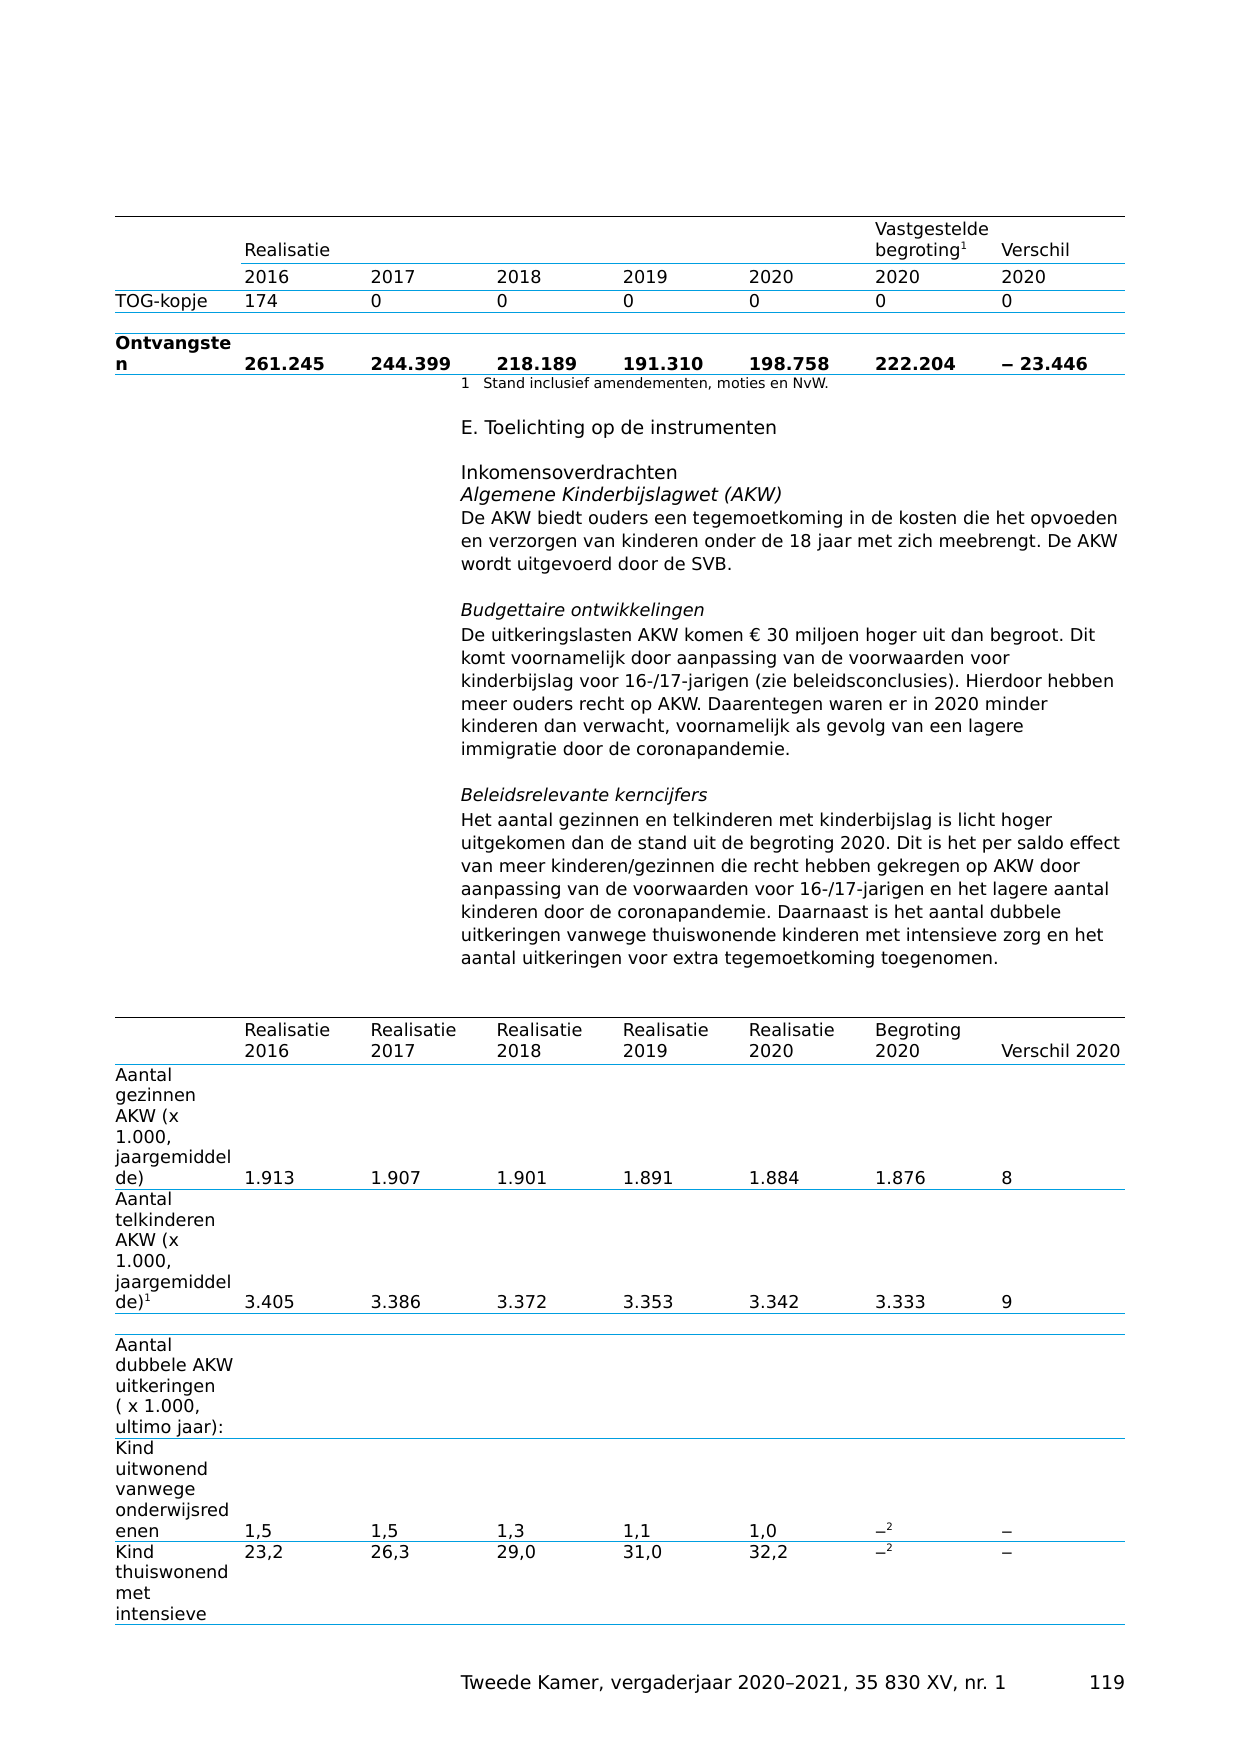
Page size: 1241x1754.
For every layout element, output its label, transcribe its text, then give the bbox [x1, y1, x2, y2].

table_cell 174 [241, 291, 367, 311]
table_cell Realisatie 2019 [620, 1018, 746, 1064]
text De AKW biedt ouders een tegemoetkoming in de kosten die het opvoeden en verzorgen van kinderen onder de 18 jaar met zich meebrengt. De AKW wordt uitgevoerd door de SVB. [461, 506, 1125, 575]
table_cell 1,0 [746, 1439, 872, 1541]
table_cell 0 [368, 291, 493, 311]
table_cell ‒2 [872, 1542, 998, 1624]
table_cell Realisatie [241, 217, 872, 263]
table_cell Kind thuiswonend met intensieve [115, 1542, 241, 1624]
table_cell 8 [998, 1065, 1125, 1188]
table_cell 23,2 [241, 1542, 367, 1624]
table_cell [746, 1314, 872, 1334]
table_cell [746, 1335, 872, 1438]
table_cell [115, 1314, 241, 1334]
table_cell Kind uitwonend vanwege onderwijsredenen [115, 1439, 241, 1541]
table_cell 0 [872, 291, 998, 311]
table_cell Verschil 2020 [998, 1018, 1125, 1064]
table_cell 0 [620, 291, 746, 311]
table_cell 32,2 [746, 1542, 872, 1624]
table_cell 3.405 [241, 1190, 367, 1313]
table_cell 2020 [872, 264, 998, 290]
table_cell ‒ [998, 1439, 1125, 1541]
table_cell TOG-kopje [115, 291, 241, 311]
table_cell [241, 313, 367, 333]
table_cell 1,5 [368, 1439, 493, 1541]
table_cell [998, 1335, 1125, 1438]
table_cell 191.310 [620, 334, 746, 374]
table_cell 198.758 [746, 334, 872, 374]
table_cell 9 [998, 1190, 1125, 1313]
table_cell Verschil [998, 217, 1125, 263]
table_cell Aantal telkinderen AKW (x 1.000, jaargemiddelde)1 [115, 1190, 241, 1313]
table_cell 3.342 [746, 1190, 872, 1313]
table_cell [620, 1335, 746, 1438]
table_cell ‒ 23.446 [998, 334, 1125, 374]
table_cell Realisatie 2018 [494, 1018, 620, 1064]
table_cell [872, 1335, 998, 1438]
table_cell 26,3 [368, 1542, 493, 1624]
table_cell Vastgestelde begroting1 [872, 217, 998, 263]
table_cell 2016 [241, 264, 367, 290]
table_cell 3.386 [368, 1190, 493, 1313]
table_cell 3.353 [620, 1190, 746, 1313]
table_cell Realisatie 2017 [368, 1018, 493, 1064]
title E. Toelichting op de instrumenten [461, 417, 1125, 439]
table_cell 1.876 [872, 1065, 998, 1188]
table_cell [746, 313, 872, 333]
table_cell 31,0 [620, 1542, 746, 1624]
table_cell 2018 [494, 264, 620, 290]
table_cell [998, 1314, 1125, 1334]
table_cell 0 [494, 291, 620, 311]
table_cell 3.333 [872, 1190, 998, 1313]
table_cell [494, 1335, 620, 1438]
table_cell 244.399 [368, 334, 493, 374]
table_cell [115, 313, 241, 333]
table_cell 1.891 [620, 1065, 746, 1188]
table_cell 0 [998, 291, 1125, 311]
table_cell [115, 217, 241, 290]
list Stand inclusief amendementen, moties en NvW. [461, 375, 1125, 392]
table_cell Begroting 2020 [872, 1018, 998, 1064]
table_cell ‒2 [872, 1439, 998, 1541]
table_cell 2017 [368, 264, 493, 290]
table_cell [494, 313, 620, 333]
table_cell [241, 1314, 367, 1334]
text Budgettaire ontwikkelingen [461, 598, 1125, 621]
table_cell 29,0 [494, 1542, 620, 1624]
table_cell [368, 1314, 493, 1334]
table_cell [115, 1018, 241, 1064]
table_cell 2019 [620, 264, 746, 290]
table_cell 2020 [746, 264, 872, 290]
table_cell 222.204 [872, 334, 998, 374]
title Inkomensoverdrachten [461, 462, 1125, 484]
text Beleidsrelevante kerncijfers [461, 783, 1125, 806]
table_cell 1,5 [241, 1439, 367, 1541]
text De uitkeringslasten AKW komen € 30 miljoen hoger uit dan begroot. Dit komt voornamelijk door aanpassing van de voorwaarden voor kinderbijslag voor 16-/17-jarigen (zie beleidsconclusies). Hierdoor hebben meer ouders recht op AKW. Daarentegen waren er in 2020 minder kinderen dan verwacht, voornamelijk als gevolg van een lagere immigratie door de coronapandemie. [461, 623, 1125, 760]
table_header Tabel 76 Begrotingsgefinancierde budgettaire gevolgen van beleidsartikel 10 (bedragen x € 1.000) [115, 191, 1125, 216]
table_cell [872, 1314, 998, 1334]
table_cell [620, 1314, 746, 1334]
table_cell 1,3 [494, 1439, 620, 1541]
table_cell 218.189 [494, 334, 620, 374]
table_cell 1.884 [746, 1065, 872, 1188]
table_cell [620, 313, 746, 333]
table_cell [998, 313, 1125, 333]
table_cell 1.901 [494, 1065, 620, 1188]
table_cell [368, 313, 493, 333]
table_cell 1,1 [620, 1439, 746, 1541]
table_cell Realisatie 2020 [746, 1018, 872, 1064]
table_cell 2020 [998, 264, 1125, 290]
table_cell [368, 1335, 493, 1438]
table_cell [494, 1314, 620, 1334]
table_cell Aantal dubbele AKW uitkeringen ( x 1.000, ultimo jaar): [115, 1335, 241, 1438]
table_cell [872, 313, 998, 333]
table_cell 1.907 [368, 1065, 493, 1188]
table_cell Aantal gezinnen AKW (x 1.000, jaargemiddelde) [115, 1065, 241, 1188]
table_cell 0 [746, 291, 872, 311]
table_cell Ontvangsten [115, 334, 241, 374]
table_cell 261.245 [241, 334, 367, 374]
table_cell [241, 1335, 367, 1438]
table_header Tabel 77 Kerncijfers AKW [115, 992, 1125, 1017]
table_cell 3.372 [494, 1190, 620, 1313]
text Het aantal gezinnen en telkinderen met kinderbijslag is licht hoger uitgekomen dan de stand uit de begroting 2020. Dit is het per saldo effect van meer kinderen/gezinnen die recht hebben gekregen op AKW door aanpassing van de voorwaarden voor 16-/17-jarigen en het lagere aantal kinderen door de coronapandemie. Daarnaast is het aantal dubbele uitkeringen vanwege thuiswonende kinderen met intensieve zorg en het aantal uitkeringen voor extra tegemoetkoming toegenomen. [461, 808, 1125, 969]
table_cell ‒ [998, 1542, 1125, 1624]
title Algemene Kinderbijslagwet (AKW) [461, 484, 1125, 506]
table_cell 1.913 [241, 1065, 367, 1188]
table_cell Realisatie 2016 [241, 1018, 367, 1064]
